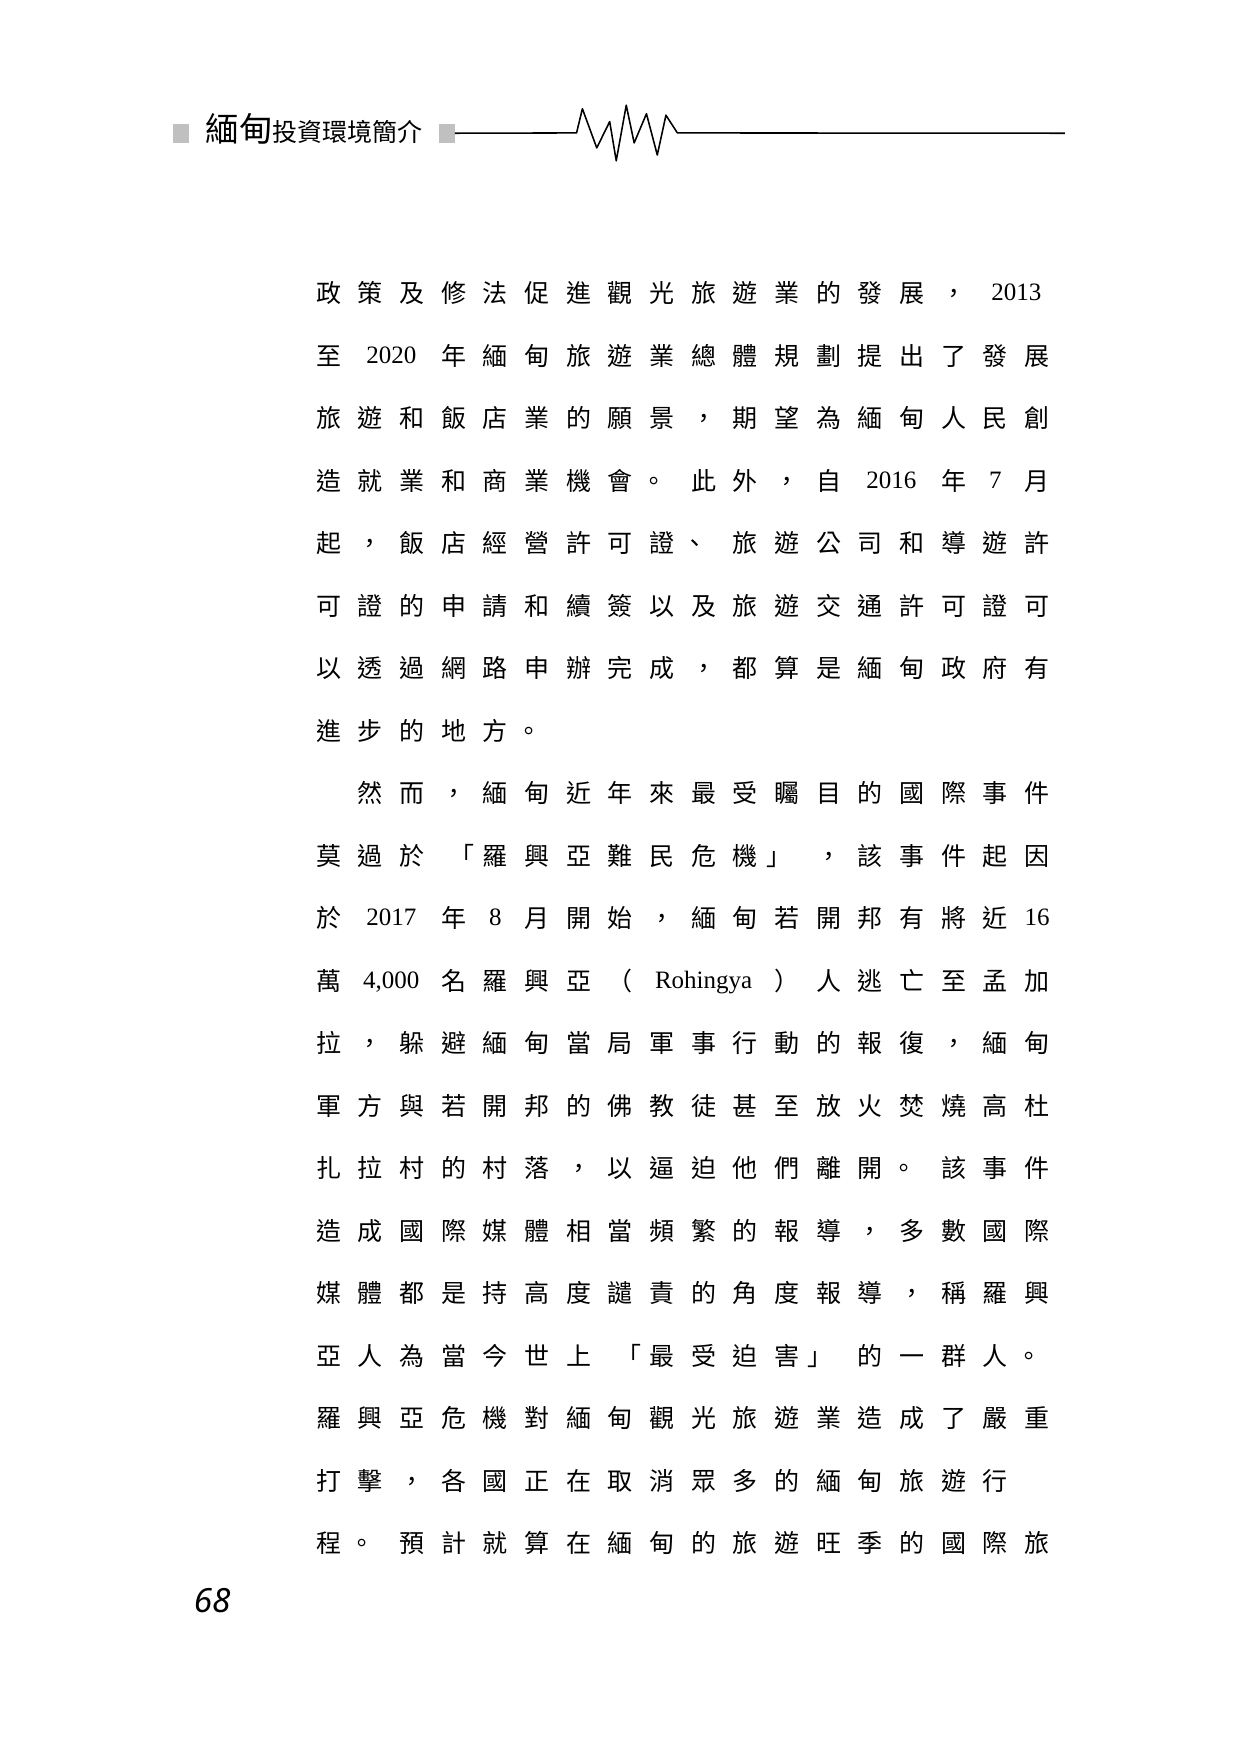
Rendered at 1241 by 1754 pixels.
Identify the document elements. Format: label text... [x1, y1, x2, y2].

text 政策及修法促進觀光旅遊業的發展，2013至2020年緬甸旅遊業總體規劃提出了發展旅遊和飯店業的願景，期望為緬甸人民創造就業和商業機會。此外，自2016年7月起，飯店經營許可證、旅遊公司和導遊許可證的申請和續簽以及旅遊交通許可證可以透過網路申辦完成，都算是緬甸政府有進步的地方。 [284, 250, 1058, 750]
text 然而，緬甸近年來最受矚目的國際事件莫過於「羅興亞難民危機」，該事件起因於2017年8月開始，緬甸若開邦有將近16萬4,000名羅興亞（Rohingya）人逃亡至孟加拉，躲避緬甸當局軍事行動的報復，緬甸軍方與若開邦的佛教徒甚至放火焚燒高杜扎拉村的村落，以逼迫他們離開。該事件造成國際媒體相當頻繁的報導，多數國際媒體都是持高度譴責的角度報導，稱羅興亞人為當今世上「最受迫害」的一群人。羅興亞危機對緬甸觀光旅遊業造成了嚴重打擊，各國正在取消眾多的緬甸旅遊行程。預計就算在緬甸的旅遊旺季的國際旅 [284, 750, 1058, 1563]
